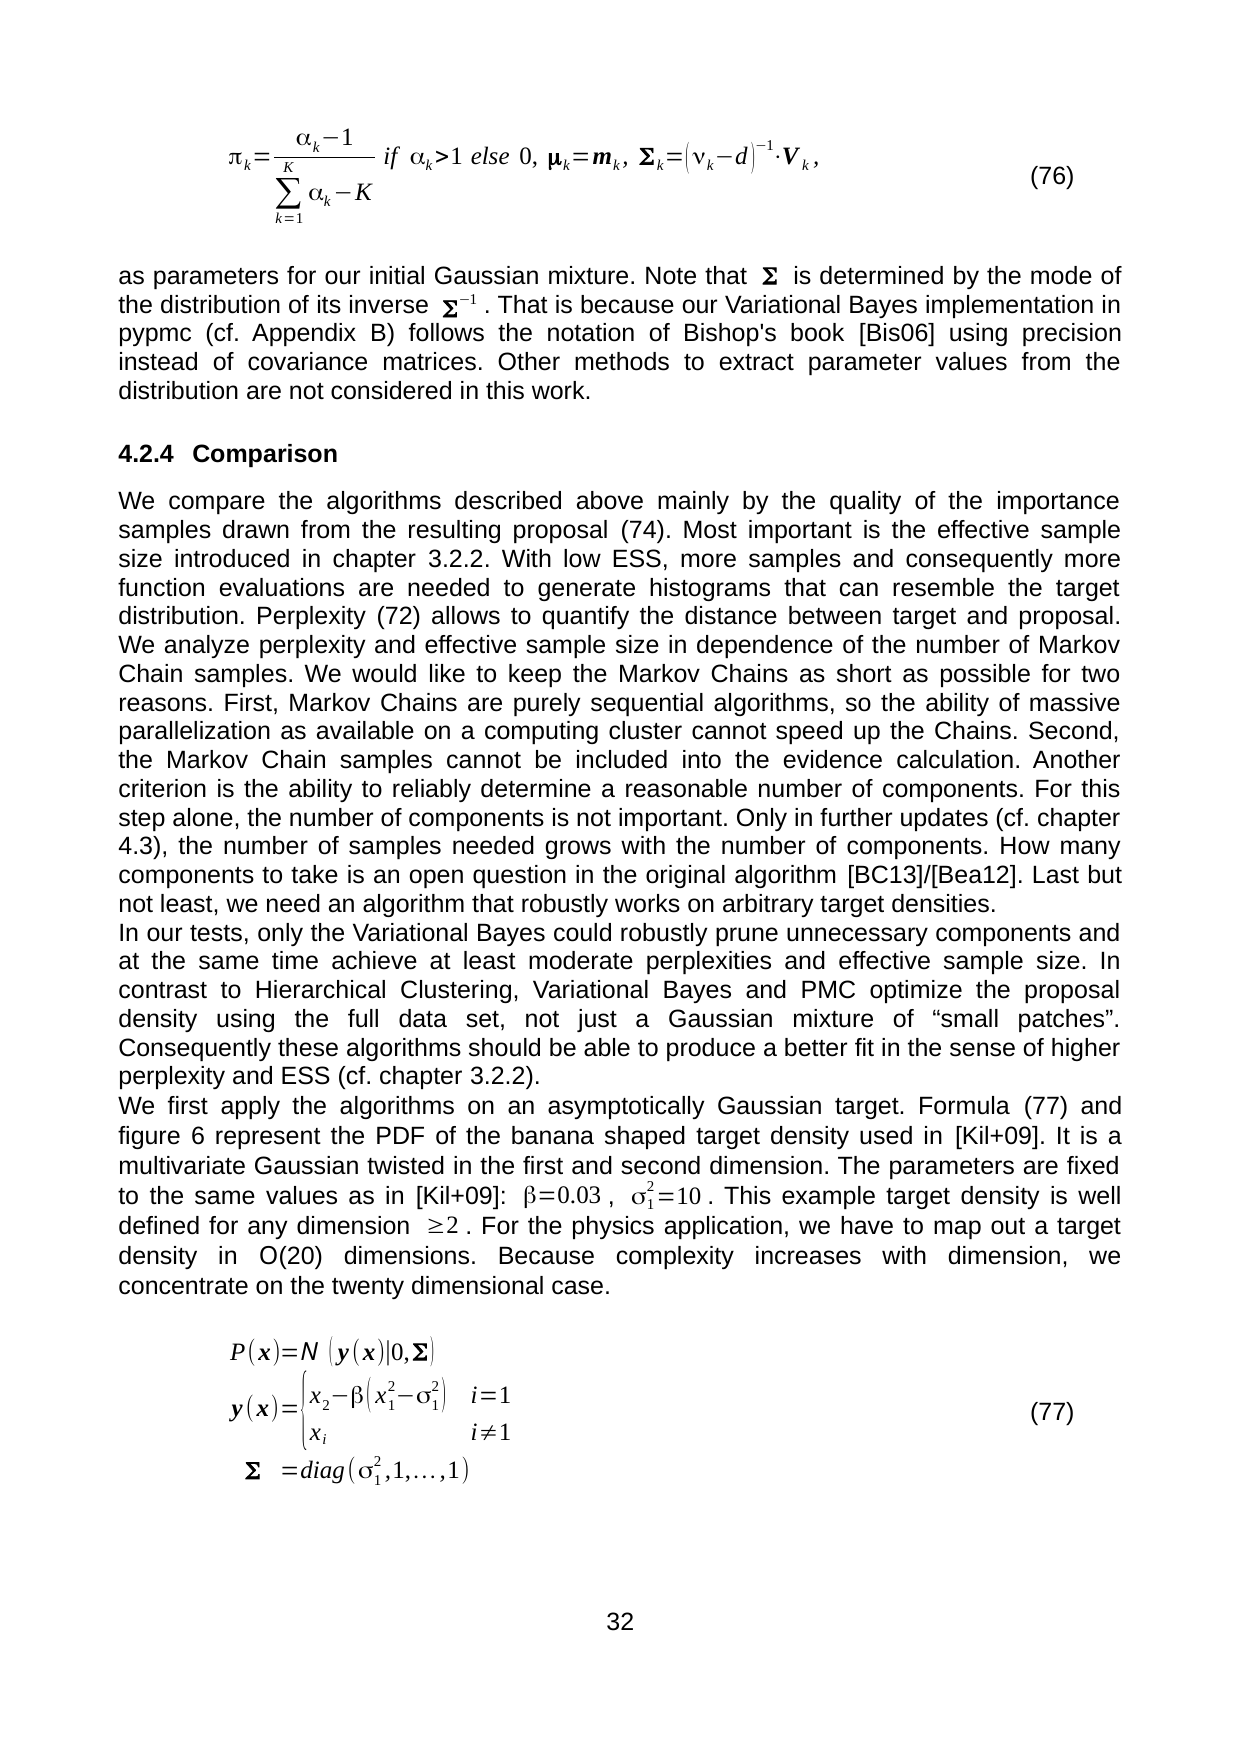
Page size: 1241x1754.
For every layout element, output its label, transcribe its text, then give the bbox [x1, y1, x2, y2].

table_header [217, 1330, 1024, 1494]
text as parameters for our initial Gaussian mixture. Note that is determined by the mode of the distribution of its inverse . That is because our Variational Bayes implementation in pypmc (cf. Appendix B) follows the notation of Bishop's book [Bis06] using precision instead of covariance matrices. Other methods to extract parameter values from the distribution are not considered in this work. [118, 261, 1122, 405]
table_header (76) [1024, 118, 1123, 232]
text We compare the algorithms described above mainly by the quality of the importance samples drawn from the resulting proposal (74). Most important is the effective sample size introduced in chapter 3.2.2. With low ESS, more samples and consequently more function evaluations are needed to generate histograms that can resemble the target distribution. Perplexity (72) allows to quantify the distance between target and proposal. We analyze perplexity and effective sample size in dependence of the number of Markov Chain samples. We would like to keep the Markov Chains as short as possible for two reasons. First, Markov Chains are purely sequential algorithms, so the ability of massive parallelization as available on a computing cluster cannot speed up the Chains. Second, the Markov Chain samples cannot be included into the evidence calculation. Another criterion is the ability to reliably determine a reasonable number of components. For this step alone, the number of components is not important. Only in further updates (cf. chapter 4.3), the number of samples needed grows with the number of components. How many components to take is an open question in the original algorithm [BC13]/[Bea12]. Last but not least, we need an algorithm that robustly works on arbitrary target densities. [118, 486, 1122, 917]
table_header [217, 118, 1024, 232]
table_header (77) [1024, 1330, 1123, 1494]
table_header [118, 1330, 217, 1494]
subtitle Comparison [118, 439, 1122, 468]
table_header [118, 118, 217, 232]
text We first apply the algorithms on an asymptotically Gaussian target. Formula (77) and figure 6 represent the PDF of the banana shaped target density used in [Kil+09]. It is a multivariate Gaussian twisted in the first and second dimension. The parameters are fixed to the same values as in [Kil+09]: , . This example target density is well defined for any dimension . For the physics application, we have to map out a target density in O(20) dimensions. Because complexity increases with dimension, we concentrate on the twenty dimensional case. [118, 1090, 1122, 1301]
text In our tests, only the Variational Bayes could robustly prune unnecessary components and at the same time achieve at least moderate perplexities and effective sample size. In contrast to Hierarchical Clustering, Variational Bayes and PMC optimize the proposal density using the full data set, not just a Gaussian mixture of “small patches”. Consequently these algorithms should be able to produce a better fit in the sense of higher perplexity and ESS (cf. chapter 3.2.2). [118, 917, 1122, 1090]
